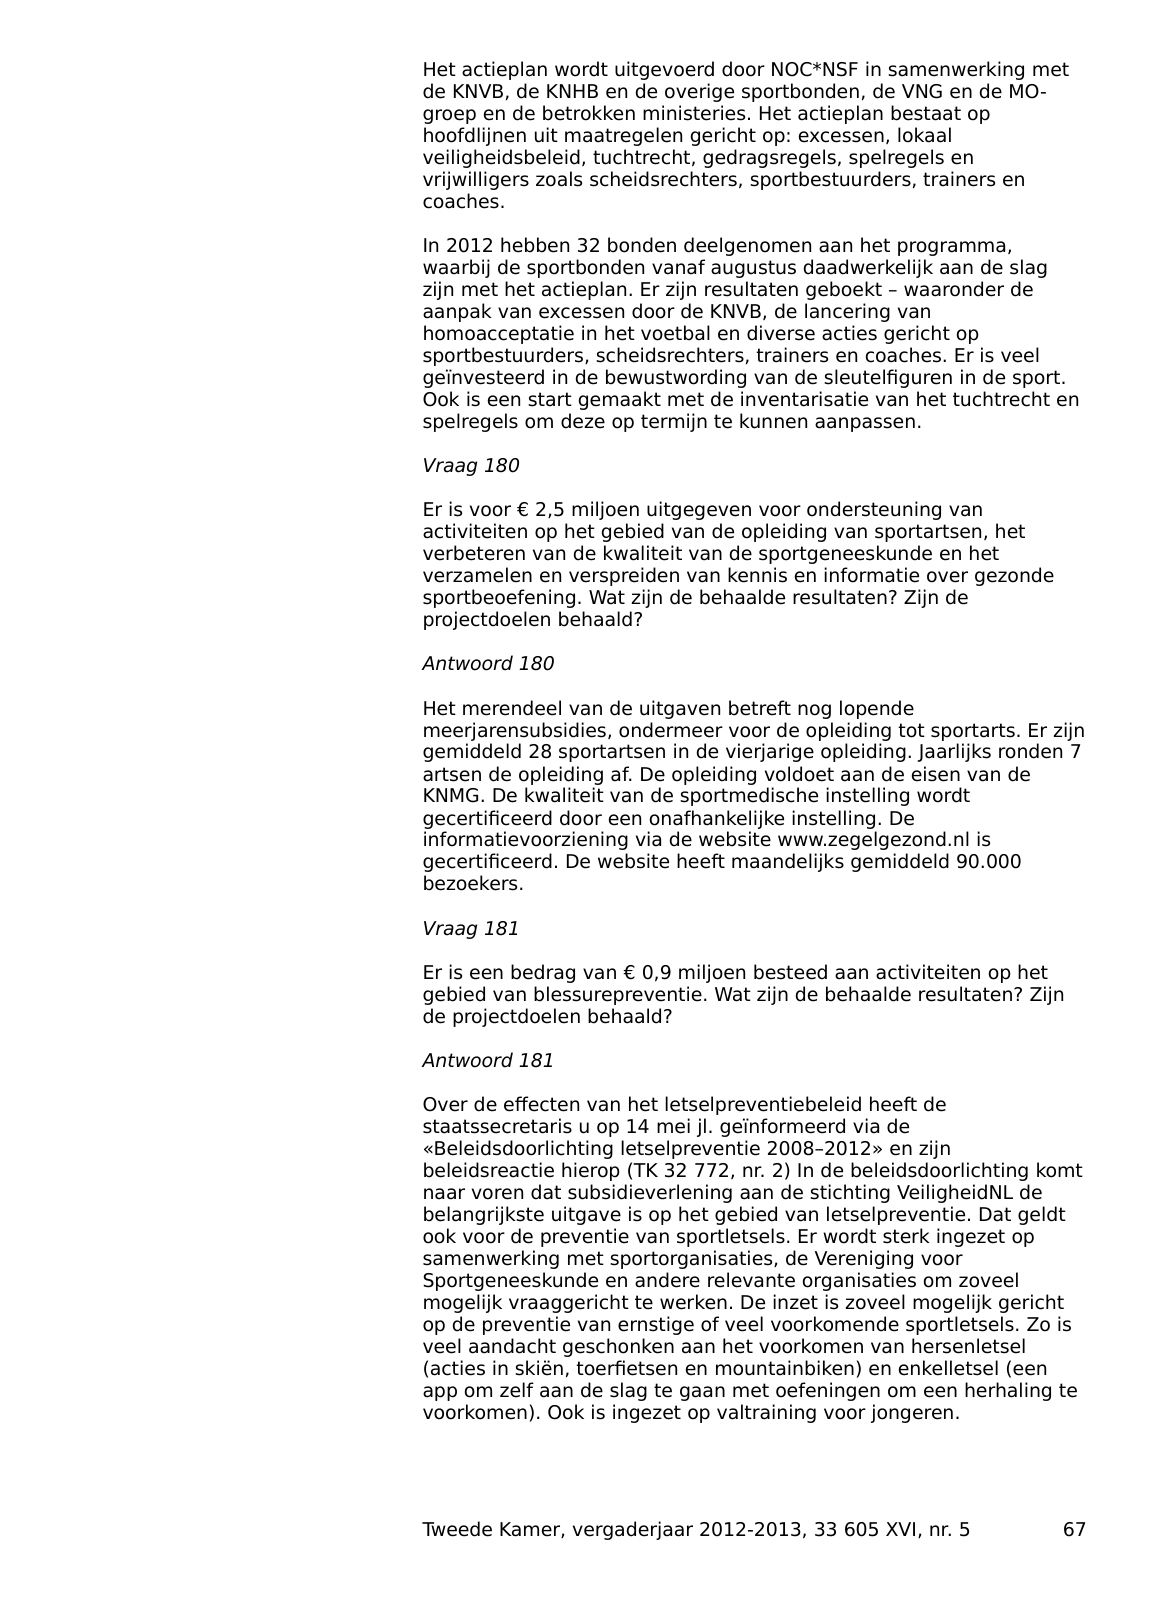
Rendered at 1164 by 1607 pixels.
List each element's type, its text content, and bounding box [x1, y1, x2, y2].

subtitle Vraag 180 [422, 455, 1087, 477]
subtitle Vraag 181 [422, 917, 1087, 939]
text In 2012 hebben 32 bonden deelgenomen aan het programma, waarbij de sportbonden vanaf augustus daadwerkelijk aan de slag zijn met het actieplan. Er zijn resultaten geboekt – waaronder de aanpak van excessen door de KNVB, de lancering van homoacceptatie in het voetbal en diverse acties gericht op sportbestuurders, scheidsrechters, trainers en coaches. Er is veel geïnvesteerd in de bewustwording van de sleutelfiguren in de sport. Ook is een start gemaakt met de inventarisatie van het tuchtrecht en spelregels om deze op termijn te kunnen aanpassen. [422, 235, 1087, 433]
text Er is voor € 2,5 miljoen uitgegeven voor ondersteuning van activiteiten op het gebied van de opleiding van sportartsen, het verbeteren van de kwaliteit van de sportgeneeskunde en het verzamelen en verspreiden van kennis en informatie over gezonde sportbeoefening. Wat zijn de behaalde resultaten? Zijn de projectdoelen behaald? [422, 499, 1087, 631]
text Over de effecten van het letselpreventiebeleid heeft de staatssecretaris u op 14 mei jl. geïnformeerd via de «Beleidsdoorlichting letselpreventie 2008–2012» en zijn beleidsreactie hierop (TK 32 772, nr. 2) In de beleidsdoorlichting komt naar voren dat subsidieverlening aan de stichting VeiligheidNL de belangrijkste uitgave is op het gebied van letselpreventie. Dat geldt ook voor de preventie van sportletsels. Er wordt sterk ingezet op samenwerking met sportorganisaties, de Vereniging voor Sportgeneeskunde en andere relevante organisaties om zoveel mogelijk vraaggericht te werken. De inzet is zoveel mogelijk gericht op de preventie van ernstige of veel voorkomende sportletsels. Zo is veel aandacht geschonken aan het voorkomen van hersenletsel (acties in skiën, toerfietsen en mountainbiken) en enkelletsel (een app om zelf aan de slag te gaan met oefeningen om een herhaling te voorkomen). Ook is ingezet op valtraining voor jongeren. [422, 1094, 1087, 1424]
text Er is een bedrag van € 0,9 miljoen besteed aan activiteiten op het gebied van blessurepreventie. Wat zijn de behaalde resultaten? Zijn de projectdoelen behaald? [422, 962, 1087, 1028]
text Het merendeel van de uitgaven betreft nog lopende meerjarensubsidies, ondermeer voor de opleiding tot sportarts. Er zijn gemiddeld 28 sportartsen in de vierjarige opleiding. Jaarlijks ronden 7 artsen de opleiding af. De opleiding voldoet aan de eisen van de KNMG. De kwaliteit van de sportmedische instelling wordt gecertificeerd door een onafhankelijke instelling. De informatievoorziening via de website www.zegelgezond.nl is gecertificeerd. De website heeft maandelijks gemiddeld 90.000 bezoekers. [422, 697, 1087, 895]
text Het actieplan wordt uitgevoerd door NOC*NSF in samenwerking met de KNVB, de KNHB en de overige sportbonden, de VNG en de MO-groep en de betrokken ministeries. Het actieplan bestaat op hoofdlijnen uit maatregelen gericht op: excessen, lokaal veiligheidsbeleid, tuchtrecht, gedragsregels, spelregels en vrijwilligers zoals scheidsrechters, sportbestuurders, trainers en coaches. [422, 59, 1087, 213]
subtitle Antwoord 181 [422, 1050, 1087, 1072]
subtitle Antwoord 180 [422, 653, 1087, 675]
